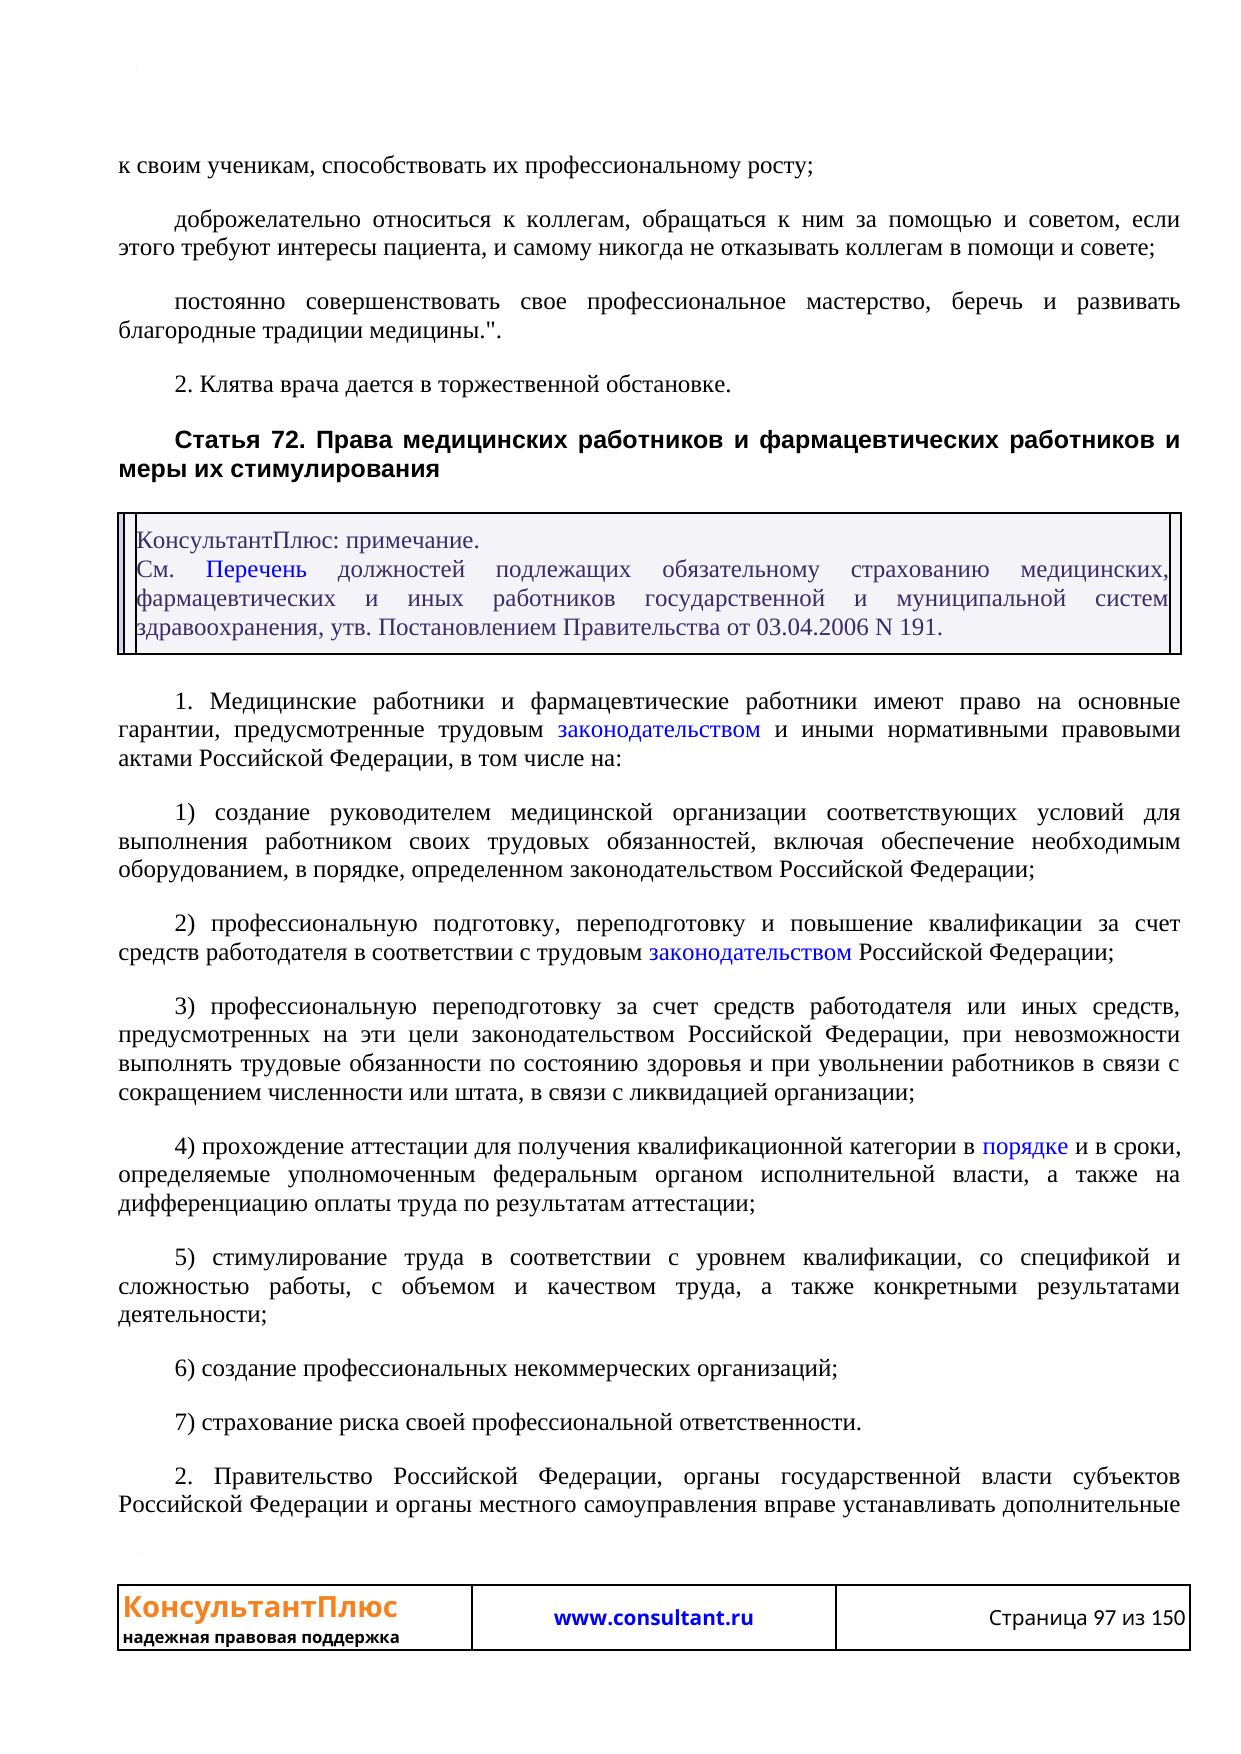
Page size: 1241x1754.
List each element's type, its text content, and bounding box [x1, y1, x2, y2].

text 6) создание профессиональных некоммерческих организаций; [118, 1353, 1181, 1382]
text 1) создание руководителем медицинской организации соответствующих условий для выполнения работником своих трудовых обязанностей, включая обеспечение необходимым оборудованием, в порядке, определенном законодательством Российской Федерации; [118, 797, 1181, 883]
text 7) страхование риска своей профессиональной ответственности. [118, 1407, 1181, 1436]
text постоянно совершенствовать свое профессиональное мастерство, беречь и развивать благородные традиции медицины.". [118, 286, 1181, 344]
table_header КонсультантПлюс: примечание. См. Перечень должностей подлежащих обязательному страхованию медицинских, фармацевтических и иных работников государственной и муниципальной систем здравоохранения, утв. Постановлением Правительства от 03.04.2006 N 191. [137, 514, 1169, 652]
text 1. Медицинские работники и фармацевтические работники имеют право на основные гарантии, предусмотренные трудовым законодательством и иными нормативными правовыми актами Российской Федерации, в том числе на: [118, 686, 1181, 772]
table_header [125, 514, 135, 652]
text 2. Правительство Российской Федерации, органы государственной власти субъектов Российской Федерации и органы местного самоуправления вправе устанавливать дополнительные [118, 1461, 1181, 1518]
text к своим ученикам, способствовать их профессиональному росту; [118, 150, 1181, 179]
text 2. Клятва врача дается в торжественной обстановке. [118, 369, 1181, 397]
text Статья 72. Права медицинских работников и фармацевтических работников и меры их стимулирования [118, 426, 1181, 483]
text доброжелательно относиться к коллегам, обращаться к ним за помощью и советом, если этого требуют интересы пациента, и самому никогда не отказывать коллегам в помощи и совете; [118, 204, 1181, 261]
text 4) прохождение аттестации для получения квалификационной категории в порядке и в сроки, определяемые уполномоченным федеральным органом исполнительной власти, а также на дифференциацию оплаты труда по результатам аттестации; [118, 1131, 1181, 1217]
table_header [119, 514, 123, 652]
text 3) профессиональную переподготовку за счет средств работодателя или иных средств, предусмотренных на эти цели законодательством Российской Федерации, при невозможности выполнять трудовые обязанности по состоянию здоровья и при увольнении работников в связи с сокращением численности или штата, в связи с ликвидацией организации; [118, 991, 1181, 1106]
text 2) профессиональную подготовку, переподготовку и повышение квалификации за счет средств работодателя в соответствии с трудовым законодательством Российской Федерации; [118, 908, 1181, 966]
table_header [1171, 514, 1180, 652]
text 5) стимулирование труда в соответствии с уровнем квалификации, со спецификой и сложностью работы, с объемом и качеством труда, а также конкретными результатами деятельности; [118, 1242, 1181, 1328]
